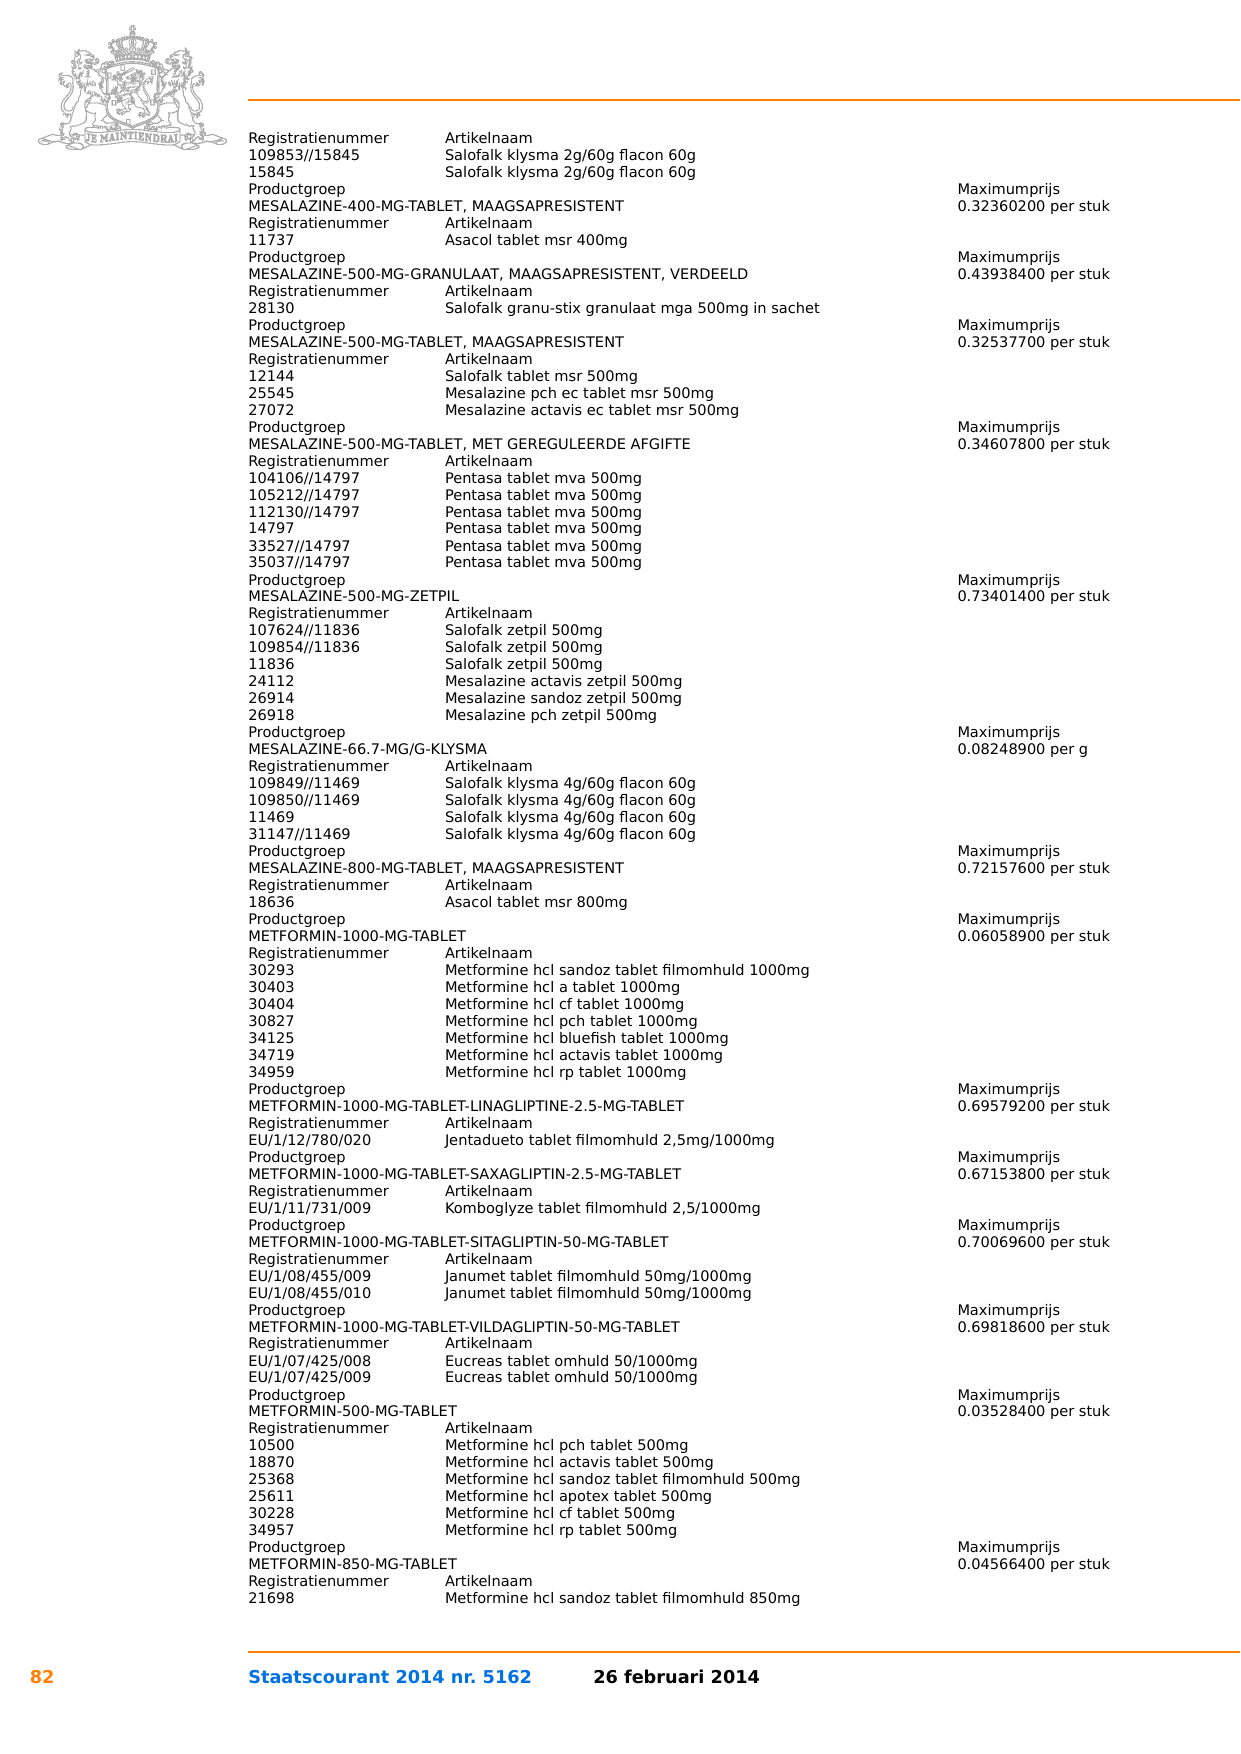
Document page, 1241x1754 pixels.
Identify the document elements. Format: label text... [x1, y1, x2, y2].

table_cell METFORMIN-1000-MG-TABLET-SITAGLIPTIN-50-MG-TABLET [248, 1234, 951, 1251]
table_cell 104106//14797 [248, 470, 439, 486]
table_cell Maximumprijs [951, 1217, 1163, 1233]
table_cell Pentasa tablet mva 500mg [439, 554, 951, 571]
table_cell Productgroep [248, 1539, 439, 1556]
table_cell EU/1/07/425/009 [248, 1369, 439, 1386]
table_cell [439, 843, 951, 860]
table_cell EU/1/12/780/020 [248, 1132, 439, 1149]
table_cell [951, 894, 1163, 911]
table_cell 10500 [248, 1437, 439, 1454]
table_cell Salofalk klysma 4g/60g flacon 60g [439, 792, 951, 809]
table_cell Registratienummer [248, 1251, 439, 1267]
table_cell METFORMIN-1000-MG-TABLET-SAXAGLIPTIN-2.5-MG-TABLET [248, 1166, 951, 1183]
table_cell [951, 1285, 1163, 1301]
table_cell Pentasa tablet mva 500mg [439, 520, 951, 537]
table_cell Registratienummer [248, 130, 439, 147]
table_cell [439, 1386, 951, 1403]
table_cell 0.06058900 per stuk [951, 928, 1163, 945]
table_cell Eucreas tablet omhuld 50/1000mg [439, 1369, 951, 1386]
table_cell MESALAZINE-400-MG-TABLET, MAAGSAPRESISTENT [248, 198, 951, 215]
table_cell Productgroep [248, 571, 439, 588]
table_cell Metformine hcl rp tablet 1000mg [439, 1064, 951, 1081]
table_cell Registratienummer [248, 1115, 439, 1132]
table_cell Pentasa tablet mva 500mg [439, 504, 951, 520]
table_cell Mesalazine actavis ec tablet msr 500mg [439, 402, 951, 418]
table_cell 18870 [248, 1454, 439, 1471]
table_cell 107624//11836 [248, 622, 439, 639]
table_cell [951, 1505, 1163, 1522]
table_cell Artikelnaam [439, 1335, 951, 1352]
table_cell 0.43938400 per stuk [951, 266, 1163, 283]
table_cell Mesalazine pch zetpil 500mg [439, 707, 951, 724]
table_cell Pentasa tablet mva 500mg [439, 486, 951, 503]
table_cell 14797 [248, 520, 439, 537]
table_cell 0.32360200 per stuk [951, 198, 1163, 215]
table_cell Artikelnaam [439, 758, 951, 775]
table_cell [951, 1573, 1163, 1590]
table_cell [951, 1522, 1163, 1539]
table_cell [951, 283, 1163, 300]
table_cell 109850//11469 [248, 792, 439, 809]
table_cell 30403 [248, 979, 439, 996]
table_cell [951, 232, 1163, 249]
table_cell EU/1/08/455/010 [248, 1285, 439, 1301]
table_cell [951, 164, 1163, 181]
table_cell 35037//14797 [248, 554, 439, 571]
table_cell [951, 639, 1163, 656]
table_cell [951, 351, 1163, 368]
table_cell [951, 147, 1163, 164]
table_cell Salofalk granu-stix granulaat mga 500mg in sachet [439, 300, 951, 317]
table_cell Artikelnaam [439, 945, 951, 962]
table_cell 25368 [248, 1471, 439, 1488]
table_cell [951, 1064, 1163, 1081]
table_cell [439, 1301, 951, 1318]
table_cell 0.67153800 per stuk [951, 1166, 1163, 1183]
table_cell Janumet tablet filmomhuld 50mg/1000mg [439, 1268, 951, 1284]
table_cell Artikelnaam [439, 605, 951, 622]
table_cell METFORMIN-850-MG-TABLET [248, 1556, 951, 1573]
table_cell Metformine hcl sandoz tablet filmomhuld 850mg [439, 1590, 951, 1607]
table_cell 0.08248900 per g [951, 741, 1163, 758]
table_cell Maximumprijs [951, 1149, 1163, 1166]
table_cell [439, 1217, 951, 1233]
table_cell Metformine hcl pch tablet 500mg [439, 1437, 951, 1454]
table_cell METFORMIN-1000-MG-TABLET [248, 928, 951, 945]
table_cell Productgroep [248, 419, 439, 436]
table_cell 28130 [248, 300, 439, 317]
table_cell Artikelnaam [439, 1573, 951, 1590]
table_cell EU/1/08/455/009 [248, 1268, 439, 1284]
table_cell [951, 690, 1163, 707]
table_cell [951, 1251, 1163, 1267]
table_cell Mesalazine pch ec tablet msr 500mg [439, 385, 951, 402]
table_cell MESALAZINE-500-MG-GRANULAAT, MAAGSAPRESISTENT, VERDEELD [248, 266, 951, 283]
table_cell Artikelnaam [439, 1420, 951, 1437]
table_cell [951, 1437, 1163, 1454]
table_cell METFORMIN-1000-MG-TABLET-LINAGLIPTINE-2.5-MG-TABLET [248, 1098, 951, 1115]
table_cell [951, 1268, 1163, 1284]
table_cell 34125 [248, 1030, 439, 1047]
table_cell Salofalk zetpil 500mg [439, 656, 951, 673]
table_cell 109849//11469 [248, 775, 439, 792]
table_cell [951, 775, 1163, 792]
table_cell Registratienummer [248, 758, 439, 775]
table_cell Metformine hcl cf tablet 1000mg [439, 996, 951, 1013]
table_cell Productgroep [248, 724, 439, 741]
table_cell Janumet tablet filmomhuld 50mg/1000mg [439, 1285, 951, 1301]
table_cell Artikelnaam [439, 1115, 951, 1132]
table_cell [951, 470, 1163, 486]
table_cell Maximumprijs [951, 911, 1163, 928]
table_cell Productgroep [248, 317, 439, 334]
table_cell [951, 945, 1163, 962]
table_cell Metformine hcl a tablet 1000mg [439, 979, 951, 996]
table_cell Productgroep [248, 1301, 439, 1318]
table_cell Maximumprijs [951, 843, 1163, 860]
table_cell Artikelnaam [439, 283, 951, 300]
table_cell 30404 [248, 996, 439, 1013]
table_cell [439, 1081, 951, 1098]
table_cell Salofalk zetpil 500mg [439, 639, 951, 656]
table_cell Artikelnaam [439, 1183, 951, 1199]
table_cell Registratienummer [248, 1420, 439, 1437]
table_cell 105212//14797 [248, 486, 439, 503]
table_cell Registratienummer [248, 1183, 439, 1199]
table_cell [951, 520, 1163, 537]
table_cell [951, 1013, 1163, 1030]
table_cell MESALAZINE-500-MG-TABLET, MAAGSAPRESISTENT [248, 334, 951, 351]
picture [38, 25, 227, 150]
table_cell Productgroep [248, 1081, 439, 1098]
table_cell [951, 1369, 1163, 1386]
table_cell [951, 996, 1163, 1013]
table_cell Registratienummer [248, 605, 439, 622]
table_cell [951, 1590, 1163, 1607]
table_cell 0.04566400 per stuk [951, 1556, 1163, 1573]
table_cell [951, 622, 1163, 639]
table_cell Metformine hcl sandoz tablet filmomhuld 500mg [439, 1471, 951, 1488]
table_cell [951, 486, 1163, 503]
table_cell Registratienummer [248, 283, 439, 300]
table_cell Registratienummer [248, 453, 439, 469]
table_cell Metformine hcl actavis tablet 1000mg [439, 1047, 951, 1064]
table_cell [951, 1353, 1163, 1369]
table_cell [951, 1488, 1163, 1505]
table_cell 25545 [248, 385, 439, 402]
table_cell [951, 1200, 1163, 1217]
table_cell 0.70069600 per stuk [951, 1234, 1163, 1251]
table_cell Productgroep [248, 1149, 439, 1166]
table_cell MESALAZINE-500-MG-TABLET, MET GEREGULEERDE AFGIFTE [248, 436, 951, 452]
table_cell Eucreas tablet omhuld 50/1000mg [439, 1353, 951, 1369]
table_cell Maximumprijs [951, 571, 1163, 588]
table_cell 34719 [248, 1047, 439, 1064]
table_cell MESALAZINE-66.7-MG/G-KLYSMA [248, 741, 951, 758]
table_cell Registratienummer [248, 1573, 439, 1590]
table_cell Jentadueto tablet filmomhuld 2,5mg/1000mg [439, 1132, 951, 1149]
table_cell Metformine hcl rp tablet 500mg [439, 1522, 951, 1539]
table_cell [951, 402, 1163, 418]
table_cell 27072 [248, 402, 439, 418]
table_cell Metformine hcl cf tablet 500mg [439, 1505, 951, 1522]
table_cell [951, 215, 1163, 232]
table_cell Pentasa tablet mva 500mg [439, 470, 951, 486]
table_cell Productgroep [248, 1386, 439, 1403]
table_cell Metformine hcl bluefish tablet 1000mg [439, 1030, 951, 1047]
table_cell [439, 249, 951, 266]
table_cell 30228 [248, 1505, 439, 1522]
table_cell 24112 [248, 673, 439, 690]
table_cell 0.73401400 per stuk [951, 588, 1163, 605]
table_cell 15845 [248, 164, 439, 181]
table_cell Artikelnaam [439, 351, 951, 368]
table_cell [951, 1030, 1163, 1047]
table_cell Mesalazine actavis zetpil 500mg [439, 673, 951, 690]
table_cell Salofalk klysma 4g/60g flacon 60g [439, 809, 951, 826]
table_cell Artikelnaam [439, 1251, 951, 1267]
table_cell MESALAZINE-500-MG-ZETPIL [248, 588, 951, 605]
table_cell 31147//11469 [248, 826, 439, 843]
table_cell Maximumprijs [951, 419, 1163, 436]
table_cell 30827 [248, 1013, 439, 1030]
table_cell 34957 [248, 1522, 439, 1539]
table_cell Productgroep [248, 249, 439, 266]
table_cell Registratienummer [248, 945, 439, 962]
table_cell 0.03528400 per stuk [951, 1403, 1163, 1420]
table_cell [951, 1420, 1163, 1437]
table_cell Maximumprijs [951, 1301, 1163, 1318]
table_cell [951, 792, 1163, 809]
table_cell [951, 385, 1163, 402]
table_cell Registratienummer [248, 215, 439, 232]
table_cell Mesalazine sandoz zetpil 500mg [439, 690, 951, 707]
table_cell Maximumprijs [951, 724, 1163, 741]
table_cell [951, 1471, 1163, 1488]
table_cell [439, 419, 951, 436]
table_cell [951, 656, 1163, 673]
table_cell [951, 1335, 1163, 1352]
table_cell EU/1/11/731/009 [248, 1200, 439, 1217]
table_cell [439, 724, 951, 741]
table_cell [951, 538, 1163, 554]
table_cell Metformine hcl pch tablet 1000mg [439, 1013, 951, 1030]
table_cell 0.34607800 per stuk [951, 436, 1163, 452]
table_cell [951, 809, 1163, 826]
table_cell 112130//14797 [248, 504, 439, 520]
table_cell 34959 [248, 1064, 439, 1081]
table_cell [951, 453, 1163, 469]
table_cell Maximumprijs [951, 1081, 1163, 1098]
table_cell [951, 1047, 1163, 1064]
table_cell [951, 504, 1163, 520]
table_cell [951, 877, 1163, 894]
table_cell 26914 [248, 690, 439, 707]
table_cell 0.32537700 per stuk [951, 334, 1163, 351]
table_cell 0.72157600 per stuk [951, 860, 1163, 877]
table_cell METFORMIN-500-MG-TABLET [248, 1403, 951, 1420]
table_cell Registratienummer [248, 877, 439, 894]
table_cell 11737 [248, 232, 439, 249]
table_cell Salofalk klysma 2g/60g flacon 60g [439, 147, 951, 164]
table_cell 33527//14797 [248, 538, 439, 554]
table_cell Maximumprijs [951, 1539, 1163, 1556]
table_cell Artikelnaam [439, 130, 951, 147]
table_cell [951, 554, 1163, 571]
table_cell [951, 1115, 1163, 1132]
table_cell [439, 1539, 951, 1556]
table_cell 30293 [248, 962, 439, 979]
table_cell METFORMIN-1000-MG-TABLET-VILDAGLIPTIN-50-MG-TABLET [248, 1319, 951, 1335]
table_cell Salofalk klysma 2g/60g flacon 60g [439, 164, 951, 181]
table_cell [951, 826, 1163, 843]
table_cell 11836 [248, 656, 439, 673]
table_cell 109854//11836 [248, 639, 439, 656]
table_cell [951, 130, 1163, 147]
table_cell [951, 673, 1163, 690]
table_cell [439, 1149, 951, 1166]
table_cell Productgroep [248, 843, 439, 860]
table_cell Artikelnaam [439, 877, 951, 894]
table_cell [439, 571, 951, 588]
table_cell Salofalk klysma 4g/60g flacon 60g [439, 775, 951, 792]
table_cell 12144 [248, 368, 439, 384]
table_cell Productgroep [248, 1217, 439, 1233]
table_cell Productgroep [248, 181, 439, 198]
table_cell [951, 962, 1163, 979]
table_cell Artikelnaam [439, 453, 951, 469]
table_cell [951, 1132, 1163, 1149]
table_cell 18636 [248, 894, 439, 911]
table_cell [439, 911, 951, 928]
table_cell [951, 707, 1163, 724]
table_cell 21698 [248, 1590, 439, 1607]
table_cell Komboglyze tablet filmomhuld 2,5/1000mg [439, 1200, 951, 1217]
table_cell Maximumprijs [951, 317, 1163, 334]
table_cell Maximumprijs [951, 181, 1163, 198]
table_cell [951, 758, 1163, 775]
table_cell Metformine hcl actavis tablet 500mg [439, 1454, 951, 1471]
table_cell EU/1/07/425/008 [248, 1353, 439, 1369]
table_cell Registratienummer [248, 1335, 439, 1352]
table_cell Salofalk zetpil 500mg [439, 622, 951, 639]
table_cell Maximumprijs [951, 1386, 1163, 1403]
table_cell Artikelnaam [439, 215, 951, 232]
table_cell 0.69818600 per stuk [951, 1319, 1163, 1335]
table_cell 11469 [248, 809, 439, 826]
table_cell Asacol tablet msr 800mg [439, 894, 951, 911]
table_cell [951, 300, 1163, 317]
table_cell [951, 1183, 1163, 1199]
table_cell Metformine hcl apotex tablet 500mg [439, 1488, 951, 1505]
table_cell Metformine hcl sandoz tablet filmomhuld 1000mg [439, 962, 951, 979]
table_cell 0.69579200 per stuk [951, 1098, 1163, 1115]
table_cell [439, 181, 951, 198]
table_cell [951, 1454, 1163, 1471]
table_cell Asacol tablet msr 400mg [439, 232, 951, 249]
table_cell Salofalk tablet msr 500mg [439, 368, 951, 384]
table_cell [951, 605, 1163, 622]
table_cell 25611 [248, 1488, 439, 1505]
table_cell [439, 317, 951, 334]
table_cell [951, 368, 1163, 384]
table_cell 109853//15845 [248, 147, 439, 164]
table_cell Productgroep [248, 911, 439, 928]
table_cell Pentasa tablet mva 500mg [439, 538, 951, 554]
table_cell Maximumprijs [951, 249, 1163, 266]
table_cell Registratienummer [248, 351, 439, 368]
table_cell Salofalk klysma 4g/60g flacon 60g [439, 826, 951, 843]
table_cell 26918 [248, 707, 439, 724]
table_cell MESALAZINE-800-MG-TABLET, MAAGSAPRESISTENT [248, 860, 951, 877]
table_cell [951, 979, 1163, 996]
